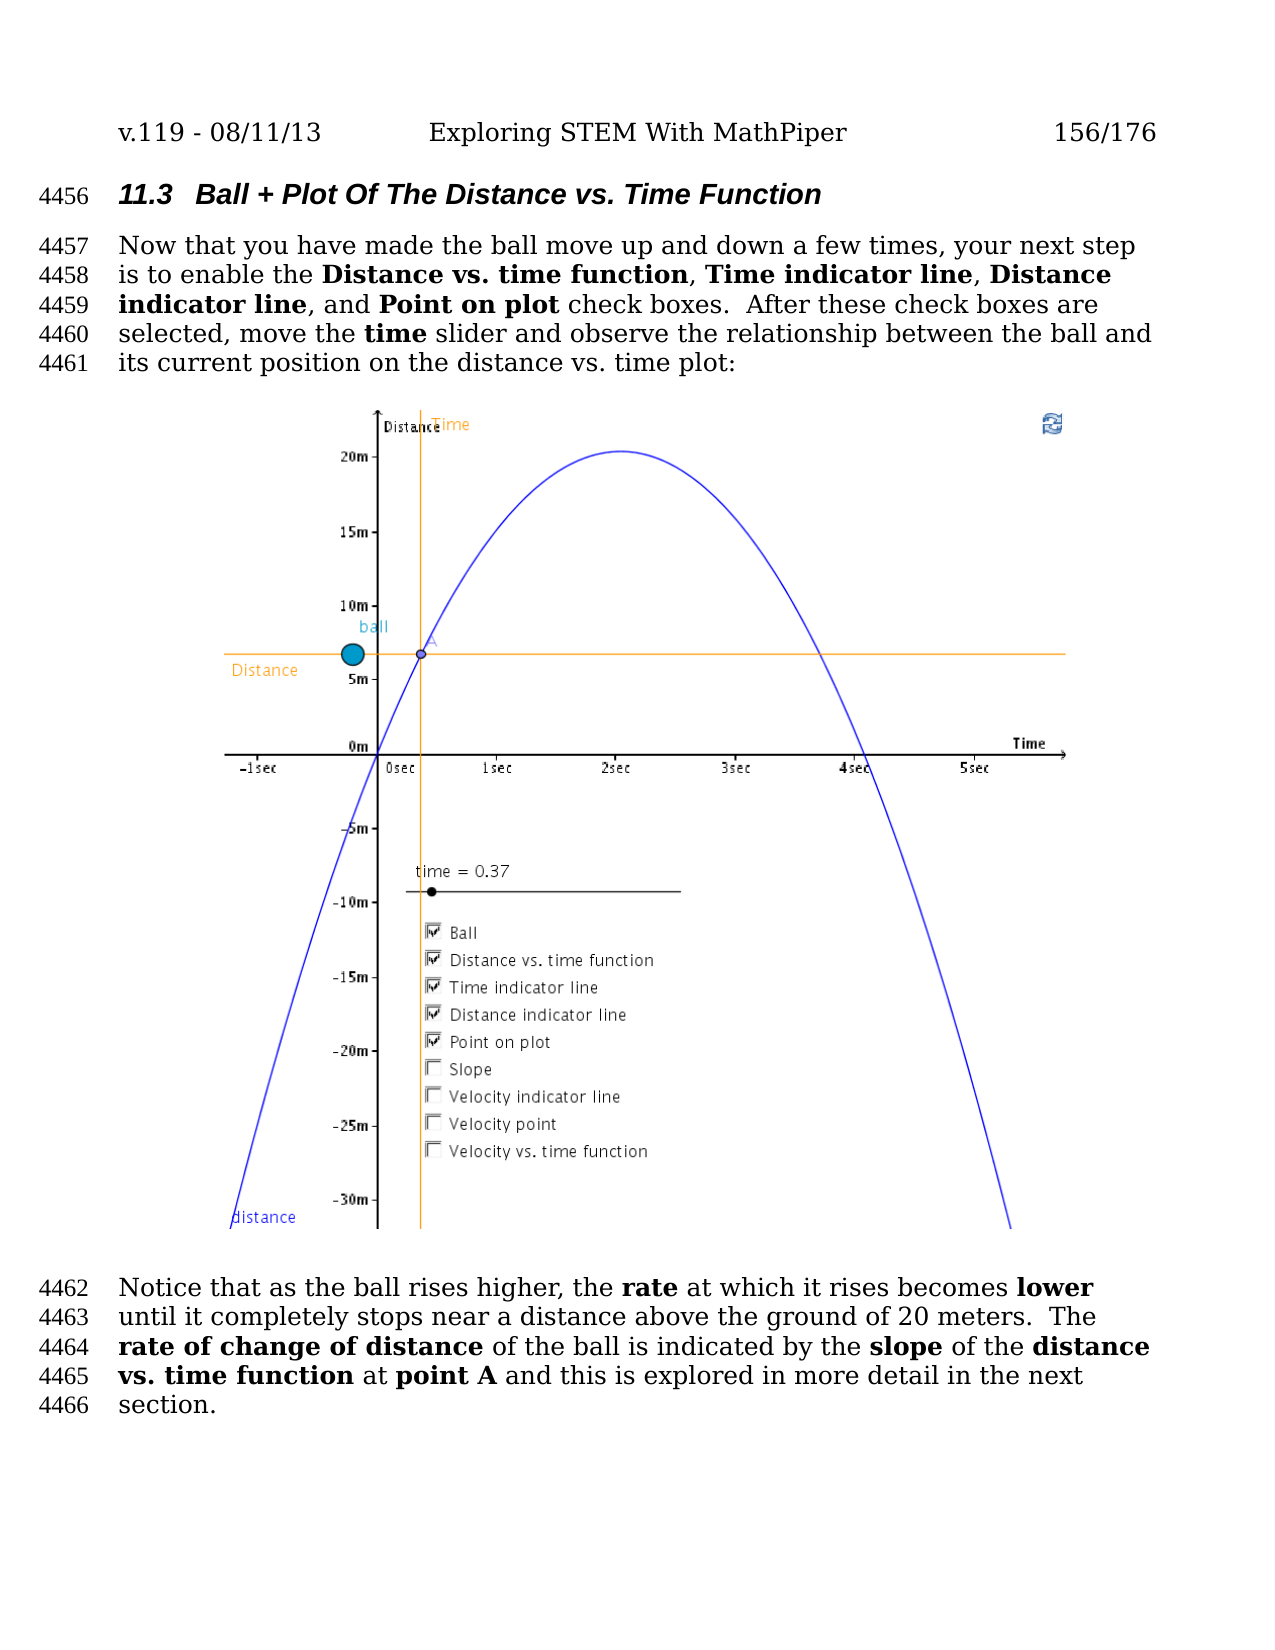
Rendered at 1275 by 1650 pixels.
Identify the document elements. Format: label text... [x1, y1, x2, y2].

text Now that you have made the ball move up and down a few times, your next step is to enable the Distance vs. time function, Time indicator line, Distance indicator line, and Point on plot check boxes. After these check boxes are selected, move the time slider and observe the relationship between the ball and its current position on the distance vs. time plot: [118, 231, 1157, 378]
text Notice that as the ball rises higher, the rate at which it rises becomes lower until it completely stops near a distance above the ground of 20 meters. The rate of change of distance of the ball is indicated by the slope of the distance vs. time function at point A and this is explored in more detail in the next section. [118, 1273, 1157, 1419]
subtitle Ball + Plot Of The Distance vs. Time Function [118, 177, 1157, 210]
picture [224, 410, 1066, 1229]
